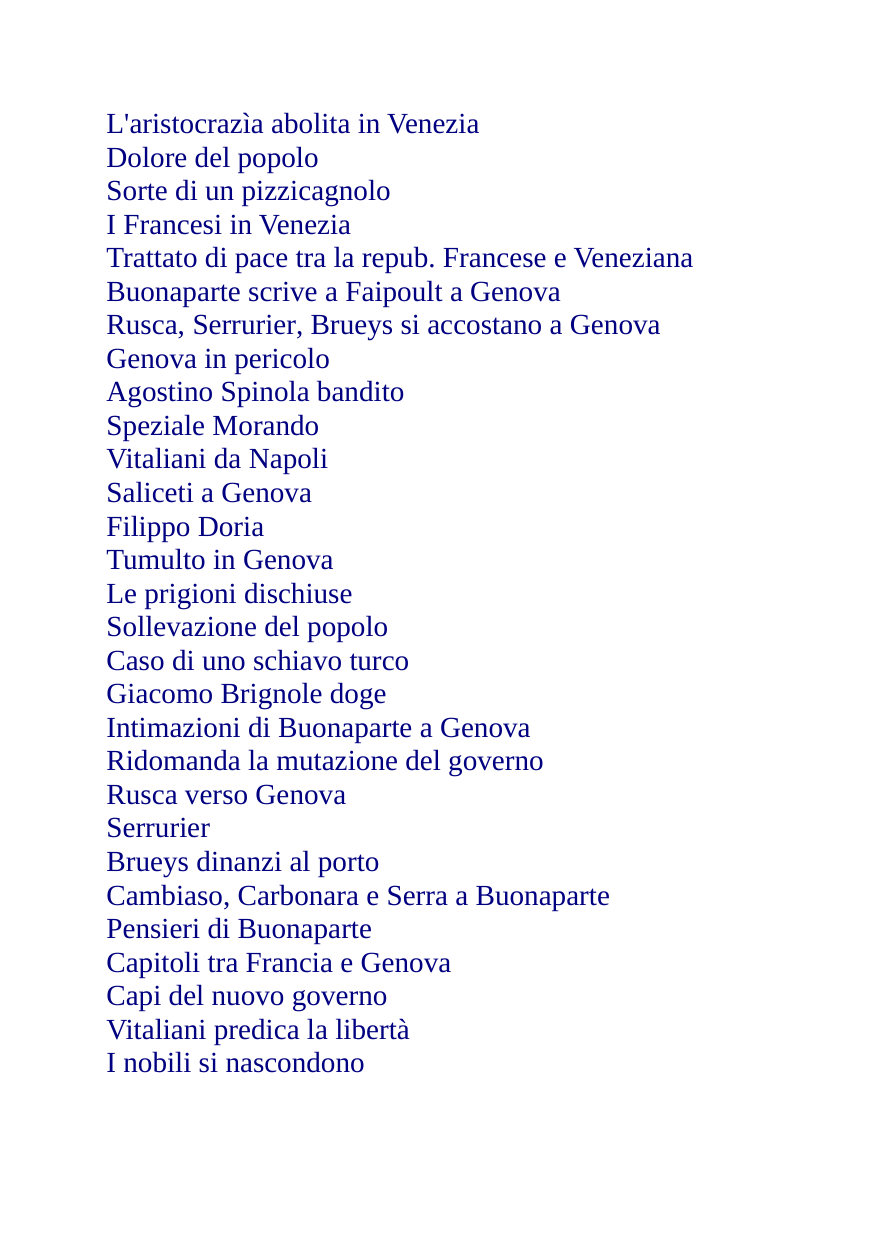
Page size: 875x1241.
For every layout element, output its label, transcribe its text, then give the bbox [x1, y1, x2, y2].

text L'aristocrazìa abolita in Venezia Dolore del popolo Sorte di un pizzicagnolo I Francesi in Venezia Trattato di pace tra la repub. Francese e Veneziana Buonaparte scrive a Faipoult a Genova Rusca, Serrurier, Brueys si accostano a Genova Genova in pericolo Agostino Spinola bandito Speziale Morando Vitaliani da Napoli Saliceti a Genova Filippo Doria Tumulto in Genova Le prigioni dischiuse Sollevazione del popolo Caso di uno schiavo turco Giacomo Brignole doge Intimazioni di Buonaparte a Genova Ridomanda la mutazione del governo Rusca verso Genova Serrurier Brueys dinanzi al porto Cambiaso, Carbonara e Serra a Buonaparte Pensieri di Buonaparte Capitoli tra Francia e Genova Capi del nuovo governo Vitaliani predica la libertà I nobili si nascondono [106, 106, 768, 1079]
